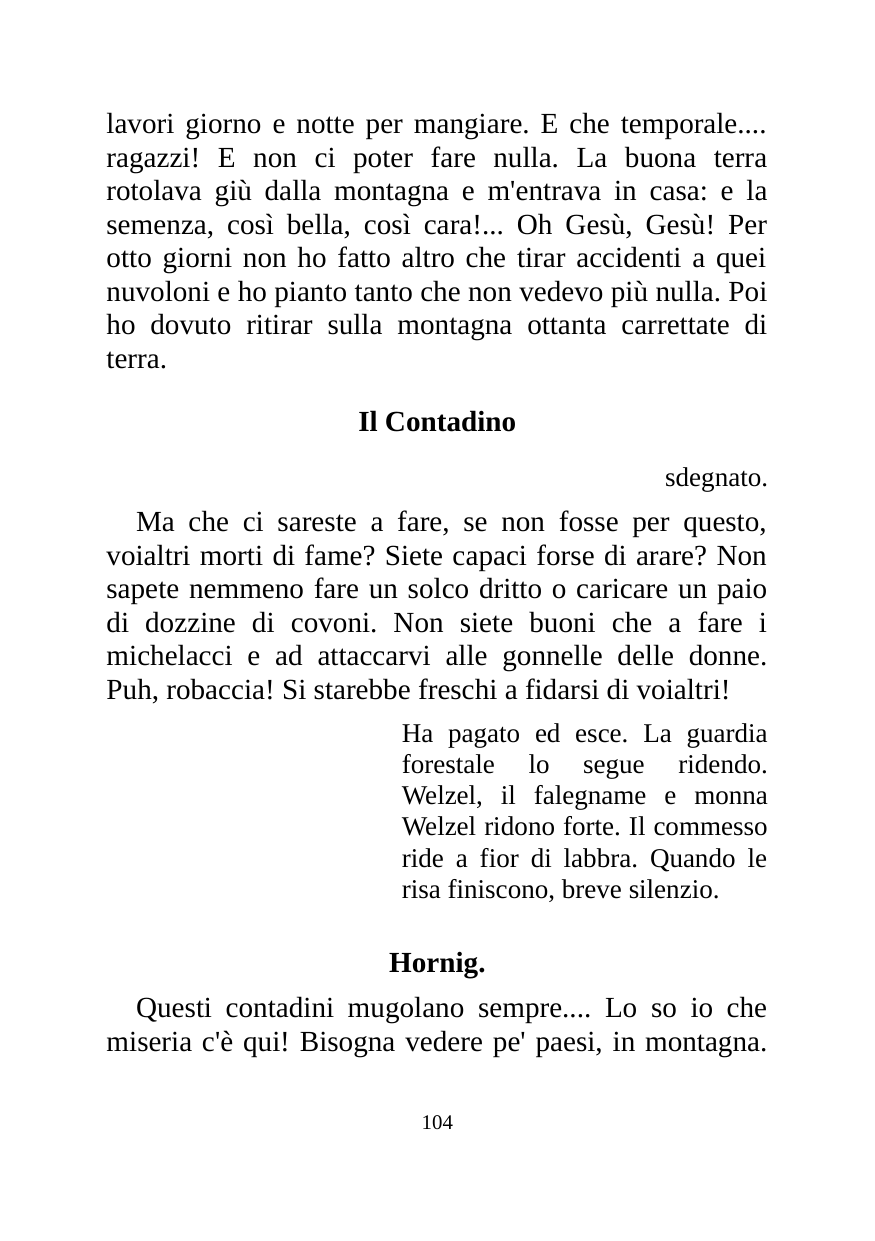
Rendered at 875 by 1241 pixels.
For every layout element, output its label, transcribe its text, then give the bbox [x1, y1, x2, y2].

text Questi contadini mugolano sempre.... Lo so io che miseria c'è qui! Bisogna vedere pe' paesi, in montagna. [106, 991, 768, 1058]
text Hornig. [106, 945, 768, 979]
text Ha pagato ed esce. La guardia forestale lo segue ridendo. Welzel, il falegname e monna Welzel ridono forte. Il commesso ride a fior di labbra. Quando le risa finiscono, breve silenzio. [402, 717, 768, 904]
text sdegnato. [402, 461, 768, 492]
text lavori giorno e notte per mangiare. E che temporale.... ragazzi! E non ci poter fare nulla. La buona terra rotolava giù dalla montagna e m'entrava in casa: e la semenza, così bella, così cara!... Oh Gesù, Gesù! Per otto giorni non ho fatto altro che tirar accidenti a quei nuvoloni e ho pianto tanto che non vedevo più nulla. Poi ho dovuto ritirar sulla montagna ottanta carrettate di terra. [106, 106, 768, 374]
text Ma che ci sareste a fare, se non fosse per questo, voialtri morti di fame? Siete capaci forse di arare? Non sapete nemmeno fare un solco dritto o caricare un paio di dozzine di covoni. Non siete buoni che a fare i michelacci e ad attaccarvi alle gonnelle delle donne. Puh, robaccia! Si starebbe freschi a fidarsi di voialtri! [106, 504, 768, 705]
text Il Contadino [106, 404, 768, 438]
